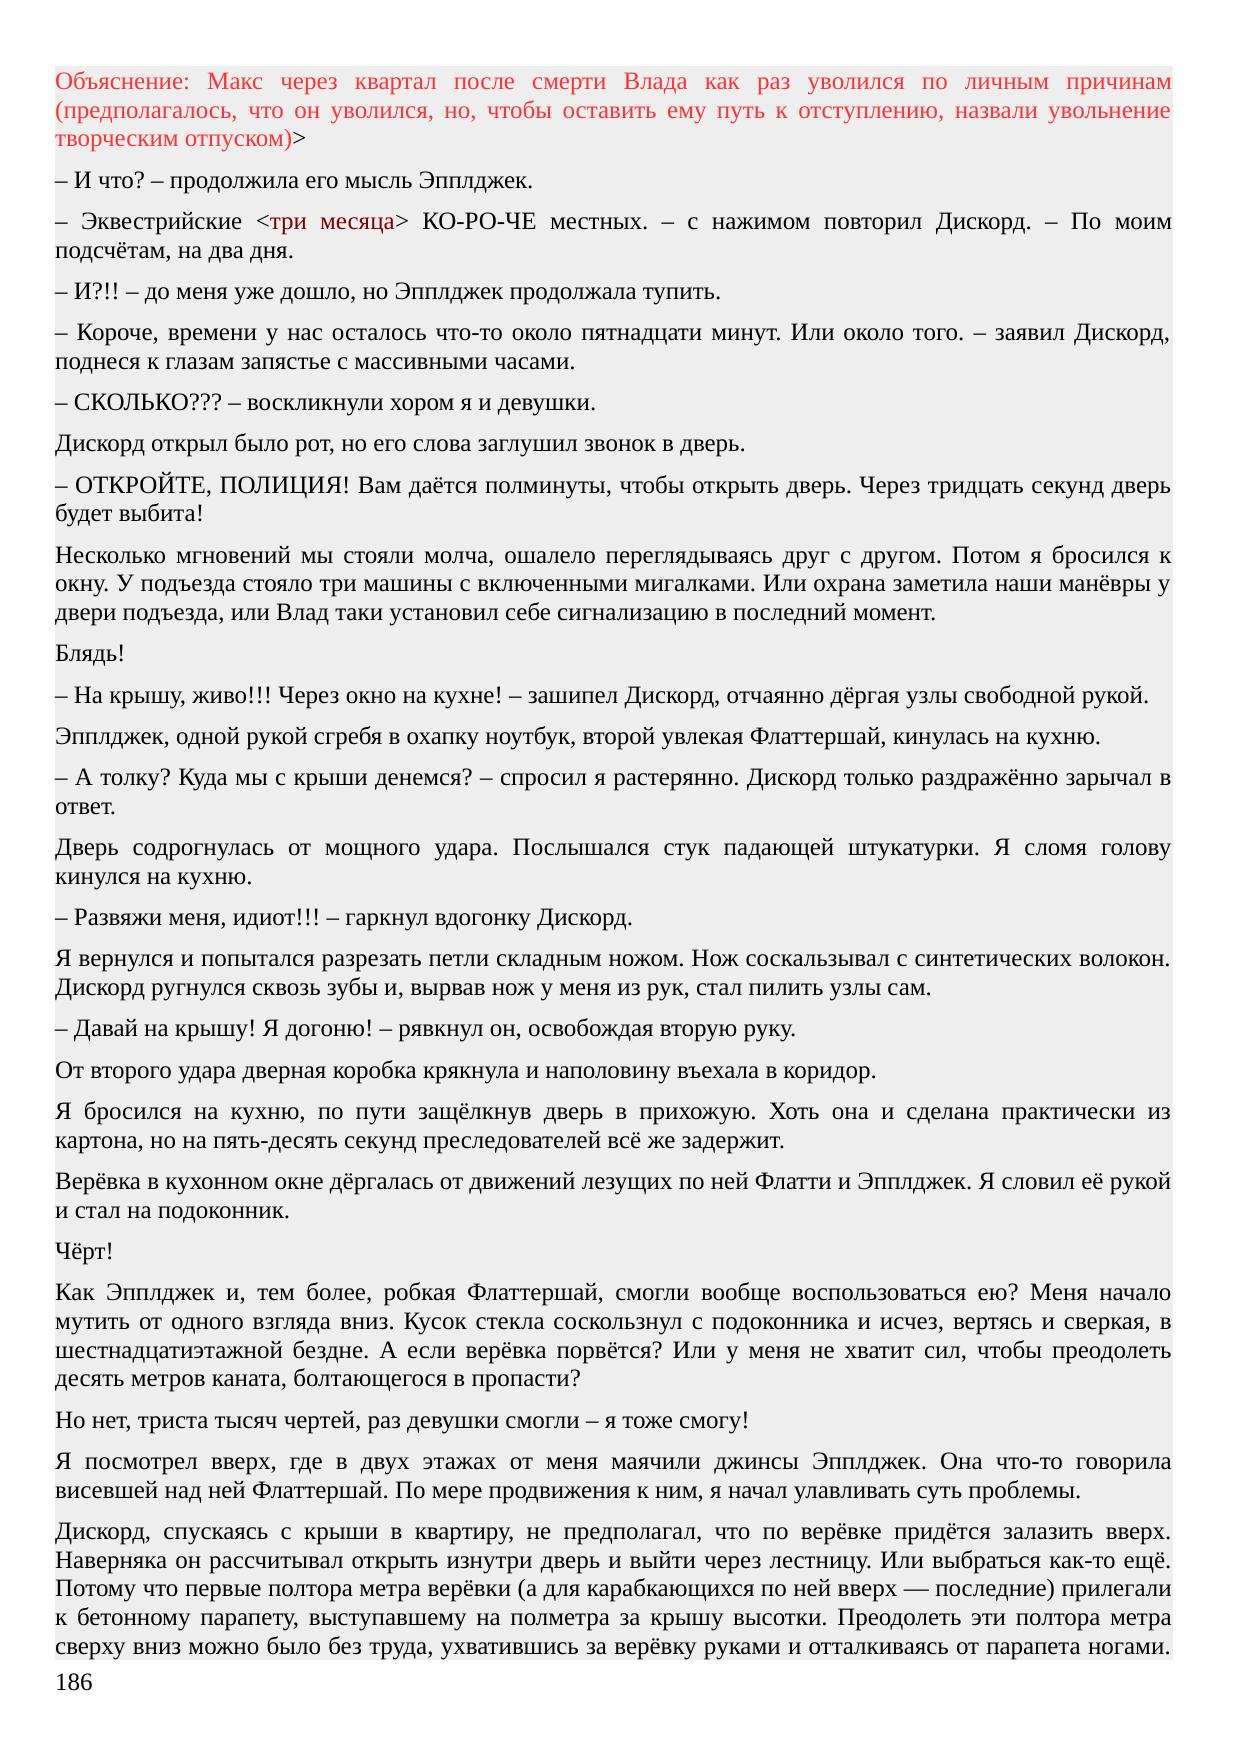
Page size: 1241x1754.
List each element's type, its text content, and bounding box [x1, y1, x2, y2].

text – На крышу, живо!!! Через окно на кухне! – зашипел Дискорд, отчаянно дёргая узлы свободной рукой. [55, 680, 1173, 708]
text От второго удара дверная коробка крякнула и наполовину въехала в коридор. [55, 1055, 1173, 1083]
text – Развяжи меня, идиот!!! – гаркнул вдогонку Дискорд. [55, 902, 1173, 931]
text Эпплджек, одной рукой сгребя в охапку ноутбук, второй увлекая Флаттершай, кинулась на кухню. [55, 721, 1173, 750]
text – Короче, времени у нас осталось что-то около пятнадцати минут. Или около того. – заявил Дискорд, поднеся к глазам запястье с массивными часами. [55, 317, 1173, 375]
text Как Эпплджек и, тем более, робкая Флаттершай, смогли вообще воспользоваться ею? Меня начало мутить от одного взгляда вниз. Кусок стекла соскользнул с подоконника и исчез, вертясь и сверкая, в шестнадцатиэтажной бездне. А если верёвка порвётся? Или у меня не хватит сил, чтобы преодолеть десять метров каната, болтающегося в пропасти? [55, 1277, 1173, 1392]
text Но нет, триста тысяч чертей, раз девушки смогли – я тоже смогу! [55, 1405, 1173, 1433]
text – И?!! – до меня уже дошло, но Эпплджек продолжала тупить. [55, 276, 1173, 305]
text Верёвка в кухонном окне дёргалась от движений лезущих по ней Флатти и Эпплджек. Я словил её рукой и стал на подоконник. [55, 1166, 1173, 1223]
text Дискорд открыл было рот, но его слова заглушил звонок в дверь. [55, 428, 1173, 457]
text – А толку? Куда мы с крыши денемся? – спросил я растерянно. Дискорд только раздражённо зарычал в ответ. [55, 762, 1173, 820]
text – ОТКРОЙТЕ, ПОЛИЦИЯ! Вам даётся полминуты, чтобы открыть дверь. Через тридцать секунд дверь будет выбита! [55, 470, 1173, 527]
text Несколько мгновений мы стояли молча, ошалело переглядываясь друг с другом. Потом я бросился к окну. У подъезда стояло три машины с включенными мигалками. Или охрана заметила наши манёвры у двери подъезда, или Влад таки установил себе сигнализацию в последний момент. [55, 540, 1173, 626]
text Объяснение: Макс через квартал после смерти Влада как раз уволился по личным причинам (предполагалось, что он уволился, но, чтобы оставить ему путь к отступлению, назвали увольнение творческим отпуском)> [55, 66, 1173, 152]
text Дверь содрогнулась от мощного удара. Послышался стук падающей штукатурки. Я сломя голову кинулся на кухню. [55, 832, 1173, 890]
text Я бросился на кухню, по пути защёлкнув дверь в прихожую. Хоть она и сделана практически из картона, но на пять-десять секунд преследователей всё же задержит. [55, 1096, 1173, 1153]
text – Давай на крышу! Я догоню! – рявкнул он, освобождая вторую руку. [55, 1013, 1173, 1042]
text Я посмотрел вверх, где в двух этажах от меня маячили джинсы Эпплджек. Она что-то говорила висевшей над ней Флаттершай. По мере продвижения к ним, я начал улавливать суть проблемы. [55, 1446, 1173, 1503]
text Я вернулся и попытался разрезать петли складным ножом. Нож соскальзывал с синтетических волокон. Дискорд ругнулся сквозь зубы и, вырвав нож у меня из рук, стал пилить узлы сам. [55, 943, 1173, 1001]
text Дискорд, спускаясь с крыши в квартиру, не предполагал, что по верёвке придётся залазить вверх. Наверняка он рассчитывал открыть изнутри дверь и выйти через лестницу. Или выбраться как-то ещё. Потому что первые полтора метра верёвки (а для карабкающихся по ней вверх — последние) прилегали к бетонному парапету, выступавшему на полметра за крышу высотки. Преодолеть эти полтора метра сверху вниз можно было без труда, ухватившись за верёвку руками и отталкиваясь от парапета ногами. [55, 1516, 1173, 1660]
text – Эквестрийские <три месяца> КО-РО-ЧЕ местных. – с нажимом повторил Дискорд. – По моим подсчётам, на два дня. [55, 206, 1173, 263]
text – СКОЛЬКО??? – воскликнули хором я и девушки. [55, 387, 1173, 416]
text – И что? – продолжила его мысль Эпплджек. [55, 165, 1173, 193]
text Блядь! [55, 638, 1173, 667]
text Чёрт! [55, 1236, 1173, 1265]
